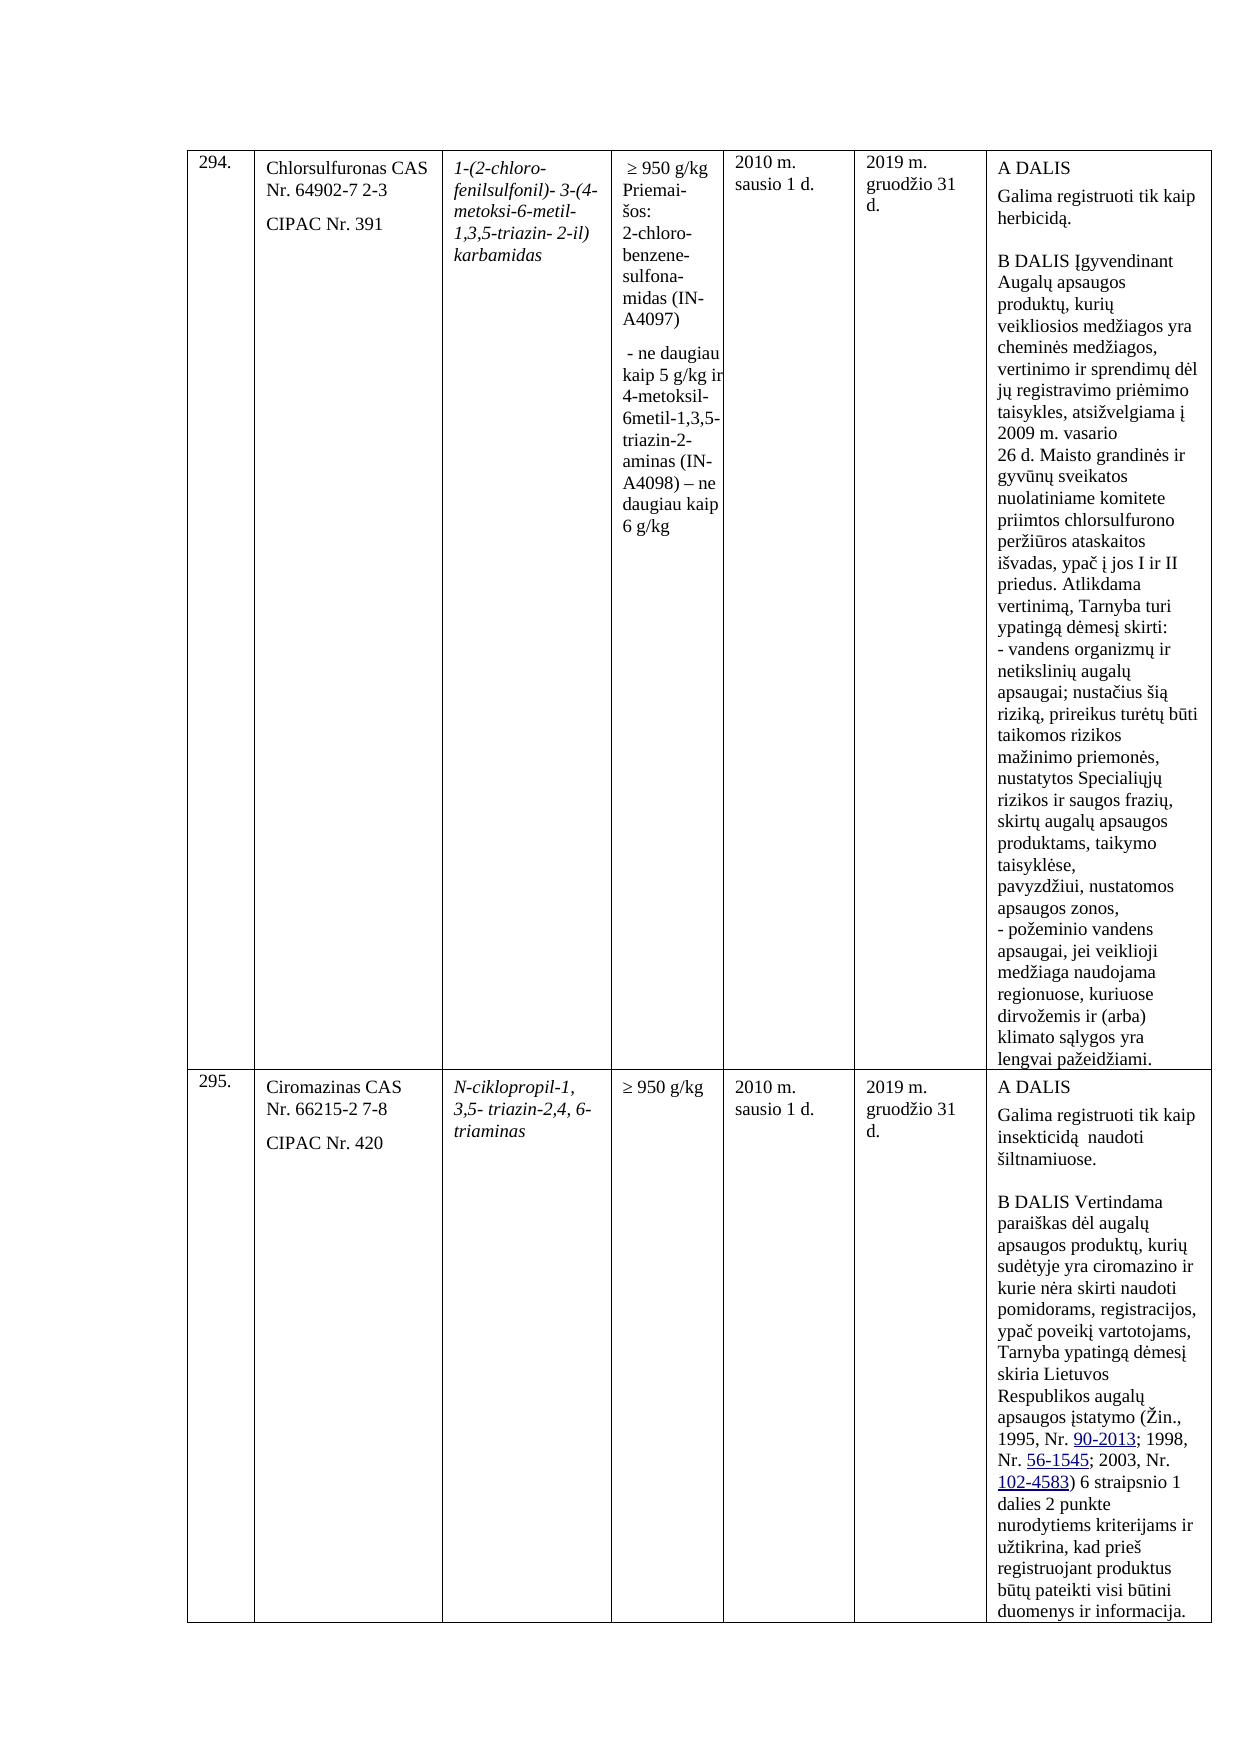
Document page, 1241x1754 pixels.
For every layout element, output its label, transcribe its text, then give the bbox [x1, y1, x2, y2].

table_cell 1-(2-chloro-fenilsulfonil)- 3-(4-metoksi-6-metil- 1,3,5-triazin- 2-il) karbamidas [443, 151, 611, 1069]
table_cell 294. [188, 151, 254, 1069]
table_cell ≥ 950 g/kg [612, 1070, 723, 1622]
table_cell 295. [188, 1070, 254, 1622]
table_cell Ciromazinas CAS Nr. 66215-2 7-8 CIPAC Nr. 420 [255, 1070, 442, 1622]
table_cell A DALIS Galima registruoti tik kaip insekticidą naudoti šiltnamiuose. B DALIS Vertindama paraiškas dėl augalų apsaugos produktų, kurių sudėtyje yra ciromazino ir kurie nėra skirti naudoti pomidorams, registracijos, ypač poveikį vartotojams, Tarnyba ypatingą dėmesį skiria Lietuvos Respublikos augalų apsaugos įstatymo (Žin., 1995, Nr. 90-2013; 1998, Nr. 56-1545; 2003, Nr. 102-4583) 6 straipsnio 1 dalies 2 punkte nurodytiems kriterijams ir užtikrina, kad prieš registruojant produktus būtų pateikti visi būtini duomenys ir informacija. [987, 1070, 1211, 1622]
table_cell Chlorsulfuronas CAS Nr. 64902-7 2-3 CIPAC Nr. 391 [255, 151, 442, 1069]
table_cell 2019 m. gruodžio 31 d. [855, 1070, 986, 1622]
table_cell N-ciklopropil-1, 3,5- triazin-2,4, 6-triaminas [443, 1070, 611, 1622]
table_cell 2019 m. gruodžio 31 d. [855, 151, 986, 1069]
table_cell 2010 m. sausio 1 d. [724, 1070, 854, 1622]
table_cell A DALIS Galima registruoti tik kaip herbicidą. B DALIS Įgyvendinant Augalų apsaugos produktų, kurių veikliosios medžiagos yra cheminės medžiagos, vertinimo ir sprendimų dėl jų registravimo priėmimo taisykles, atsižvelgiama į 2009 m. vasario 26 d. Maisto grandinės ir gyvūnų sveikatos nuolatiniame komitete priimtos chlorsulfurono peržiūros ataskaitos išvadas, ypač į jos I ir II priedus. Atlikdama vertinimą, Tarnyba turi ypatingą dėmesį skirti: - vandens organizmų ir netikslinių augalų apsaugai; nustačius šią riziką, prireikus turėtų būti taikomos rizikos mažinimo priemonės, nustatytos Specialiųjų rizikos ir saugos frazių, skirtų augalų apsaugos produktams, taikymo taisyklėse, pavyzdžiui, nustatomos apsaugos zonos, - požeminio vandens apsaugai, jei veiklioji medžiaga naudojama regionuose, kuriuose dirvožemis ir (arba) klimato sąlygos yra lengvai pažeidžiami. [987, 151, 1211, 1069]
table_cell 2010 m. sausio 1 d. [724, 151, 854, 1069]
table_cell ≥ 950 g/kg Priemai-šos: 2-chloro-benzene-sulfona-midas (IN-A4097) - ne daugiau kaip 5 g/kg ir 4-metoksil-6metil-1,3,5- triazin-2-aminas (IN-A4098) – ne daugiau kaip 6 g/kg [612, 151, 723, 1069]
